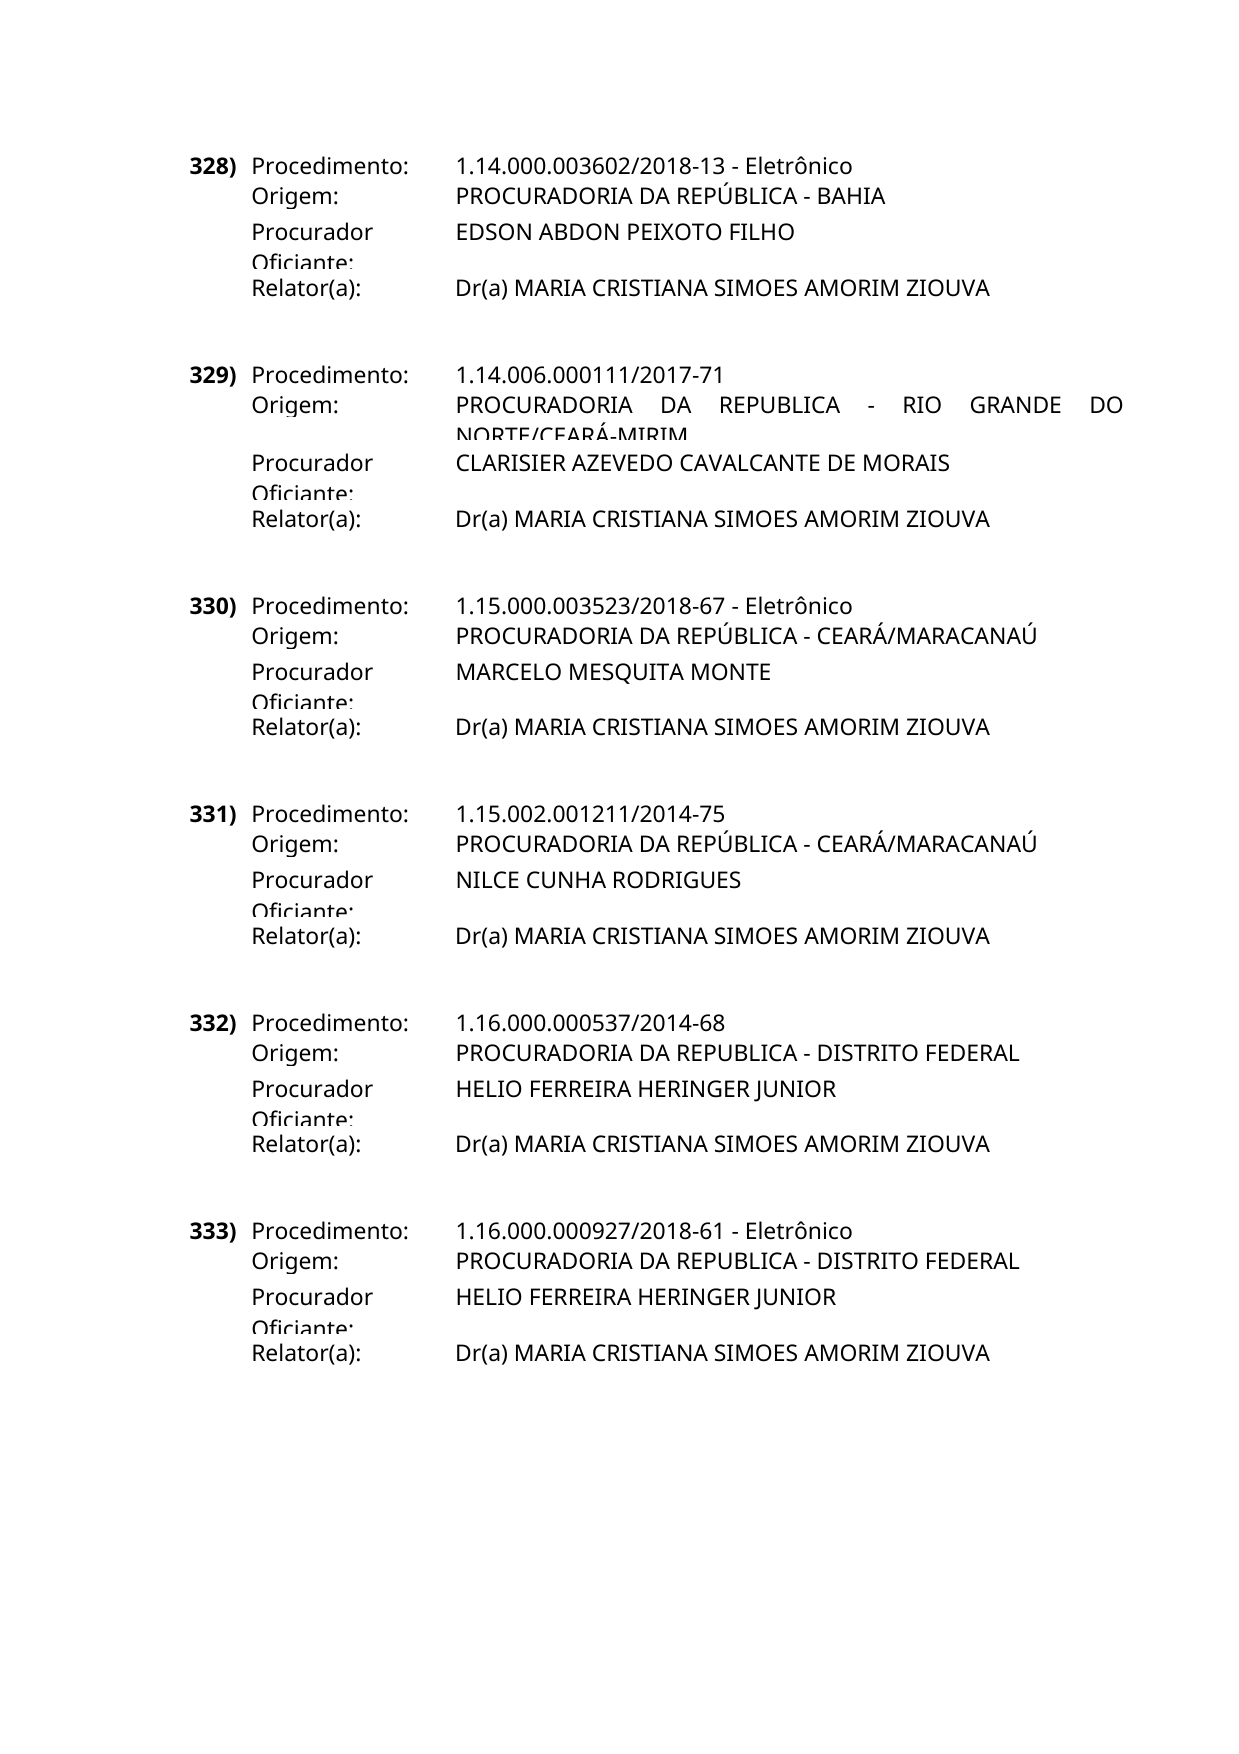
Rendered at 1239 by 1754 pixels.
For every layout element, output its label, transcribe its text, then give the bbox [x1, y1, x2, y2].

table_cell [189, 620, 251, 648]
table_cell [0, 503, 189, 533]
table_header Dr(a) MARIA CRISTIANA SIMOES AMORIM ZIOUVA [455, 711, 1122, 740]
table_cell [189, 1073, 251, 1124]
table_header Dr(a) MARIA CRISTIANA SIMOES AMORIM ZIOUVA [455, 503, 1122, 531]
table_cell [189, 389, 251, 417]
table_cell Procurador Oficiante: [251, 1281, 455, 1334]
table_header Dr(a) MARIA CRISTIANA SIMOES AMORIM ZIOUVA [455, 272, 1122, 300]
table_cell 329) [189, 359, 251, 387]
table_cell [189, 302, 251, 358]
table_cell [0, 1037, 189, 1065]
table_cell NILCE CUNHA RODRIGUES [455, 864, 1124, 915]
table_cell [1125, 150, 1239, 178]
table_cell [189, 920, 251, 950]
table_cell 1.15.000.003523/2018-67 - Eletrônico [455, 590, 1124, 618]
table_cell [1125, 1073, 1239, 1124]
table_cell [1125, 1274, 1239, 1281]
table_cell [0, 857, 189, 864]
table_cell [0, 920, 189, 950]
table_cell 1.16.000.000537/2014-68 [455, 1007, 1124, 1035]
table_header Relator(a): [251, 1128, 455, 1157]
table_cell [251, 950, 455, 1007]
table_cell [0, 272, 189, 302]
table_cell [189, 533, 251, 589]
table_cell 1.14.000.003602/2018-13 - Eletrônico [455, 150, 1124, 178]
table_cell 328) [189, 150, 251, 178]
table_cell [0, 798, 189, 827]
table_header Dr(a) MARIA CRISTIANA SIMOES AMORIM ZIOUVA [455, 1337, 1122, 1365]
table_cell [1125, 648, 1239, 656]
table_cell [1125, 209, 1239, 216]
table_cell [455, 1274, 1124, 1281]
table_cell [0, 741, 189, 798]
table_cell [189, 216, 251, 267]
table_cell [1125, 1158, 1239, 1215]
table_cell [1125, 447, 1239, 498]
table_cell Procurador Oficiante: [251, 1073, 455, 1125]
table_cell [1125, 1007, 1239, 1035]
table_cell [251, 741, 455, 798]
table_cell [455, 857, 1124, 864]
table_cell [0, 1065, 189, 1073]
table_cell [1125, 711, 1239, 741]
table_cell [189, 857, 251, 864]
table_cell [455, 950, 1124, 1007]
table_cell PROCURADORIA DA REPUBLICA - DISTRITO FEDERAL [455, 1245, 1124, 1274]
table_header Dr(a) MARIA CRISTIANA SIMOES AMORIM ZIOUVA [455, 920, 1122, 948]
table_cell [0, 656, 189, 707]
table_header Relator(a): [251, 1337, 455, 1365]
table_cell [251, 209, 455, 216]
table_cell [0, 620, 189, 648]
table_cell [189, 1128, 251, 1158]
table_cell CLARISIER AZEVEDO CAVALCANTE DE MORAIS [455, 447, 1124, 498]
table_cell [0, 302, 189, 358]
table_cell [189, 1245, 251, 1274]
table_cell [1125, 590, 1239, 618]
table_header [455, 0, 1124, 150]
table_cell [189, 1065, 251, 1073]
table_cell [455, 1158, 1124, 1215]
table_header [1125, 0, 1239, 150]
table_cell [251, 648, 455, 656]
table_cell [189, 1158, 251, 1215]
table_cell [0, 950, 189, 1007]
table_cell [455, 1065, 1124, 1073]
table_cell [1125, 417, 1239, 439]
table_cell [1125, 1128, 1239, 1158]
table_cell Origem: [251, 389, 455, 417]
table_cell [1125, 1281, 1239, 1332]
table_cell [1125, 798, 1239, 827]
table_cell Procedimento: [251, 590, 455, 618]
table_cell [0, 1158, 189, 1215]
table_cell [455, 209, 1124, 216]
table_header Relator(a): [251, 920, 455, 948]
table_cell [1125, 656, 1239, 707]
table_cell [0, 150, 189, 178]
table_cell [1125, 950, 1239, 1007]
table_cell HELIO FERREIRA HERINGER JUNIOR [455, 1281, 1124, 1332]
table_cell 1.15.002.001211/2014-75 [455, 798, 1124, 827]
table_cell [189, 447, 251, 498]
table_cell [1125, 620, 1239, 648]
table_header [189, 0, 251, 150]
table_cell [0, 533, 189, 589]
table_cell 330) [189, 590, 251, 618]
table_cell Origem: [251, 620, 455, 648]
table_cell 1.16.000.000927/2018-61 - Eletrônico [455, 1215, 1124, 1244]
table_cell [251, 440, 455, 447]
table_cell [189, 503, 251, 533]
table_cell Procurador Oficiante: [251, 216, 455, 268]
table_cell PROCURADORIA DA REPÚBLICA - BAHIA [455, 180, 1124, 208]
table_cell [455, 302, 1124, 358]
table_cell [251, 1274, 455, 1281]
table_cell [0, 359, 189, 387]
table_cell PROCURADORIA DA REPÚBLICA - CEARÁ/MARACANAÚ [455, 828, 1124, 857]
table_cell [0, 216, 189, 267]
table_cell [1125, 533, 1239, 589]
table_cell [251, 533, 455, 589]
table_cell [1125, 864, 1239, 915]
table_cell [1125, 389, 1239, 417]
table_cell Procedimento: [251, 1215, 455, 1244]
table_header Relator(a): [251, 711, 455, 740]
table_cell 332) [189, 1007, 251, 1035]
table_cell [1125, 920, 1239, 950]
table_cell [251, 417, 455, 439]
table_cell [455, 741, 1124, 798]
table_cell PROCURADORIA DA REPUBLICA - DISTRITO FEDERAL [455, 1037, 1124, 1065]
table_cell [1125, 272, 1239, 302]
table_header Relator(a): [251, 503, 455, 531]
table_cell 331) [189, 798, 251, 827]
table_cell HELIO FERREIRA HERINGER JUNIOR [455, 1073, 1124, 1124]
table_cell [0, 590, 189, 618]
table_cell [1125, 440, 1239, 447]
table_cell [0, 180, 189, 208]
table_cell [0, 389, 189, 417]
table_cell [455, 533, 1124, 589]
table_cell PROCURADORIA DA REPÚBLICA - CEARÁ/MARACANAÚ [455, 620, 1124, 648]
table_cell [0, 648, 189, 656]
table_cell [251, 1065, 455, 1073]
table_cell PROCURADORIA DA REPUBLICA - RIO GRANDE DO NORTE/CEARÁ-MIRIM [455, 389, 1124, 439]
table_cell Origem: [251, 828, 455, 857]
table_cell [0, 711, 189, 741]
table_cell [1125, 216, 1239, 267]
table_cell [1125, 1215, 1239, 1244]
table_cell [0, 828, 189, 857]
table_cell [189, 1037, 251, 1065]
table_cell [0, 1274, 189, 1281]
table_header Relator(a): [251, 272, 455, 300]
table_cell [189, 209, 251, 216]
table_cell [0, 1245, 189, 1274]
table_cell MARCELO MESQUITA MONTE [455, 656, 1124, 707]
table_cell [189, 828, 251, 857]
table_cell [1125, 503, 1239, 533]
table_cell Origem: [251, 180, 455, 208]
table_cell [1125, 857, 1239, 864]
table_cell [1125, 1245, 1239, 1274]
table_cell Origem: [251, 1037, 455, 1065]
table_cell 1.14.006.000111/2017-71 [455, 359, 1124, 387]
table_cell [1125, 1065, 1239, 1073]
table_cell [189, 950, 251, 1007]
table_cell Procurador Oficiante: [251, 656, 455, 708]
table_cell [189, 272, 251, 302]
table_cell Procurador Oficiante: [251, 447, 455, 499]
table_cell [0, 447, 189, 498]
table_cell [189, 1281, 251, 1332]
table_cell [251, 1158, 455, 1215]
table_cell [251, 857, 455, 864]
table_cell [0, 1337, 189, 1367]
table_cell [251, 302, 455, 358]
table_cell [189, 1274, 251, 1281]
table_cell [0, 440, 189, 447]
table_cell [1125, 741, 1239, 798]
table_cell [189, 656, 251, 707]
table_cell [1125, 302, 1239, 358]
table_cell [189, 711, 251, 741]
table_cell [1125, 1037, 1239, 1065]
table_header [251, 0, 455, 150]
table_cell [0, 1073, 189, 1124]
table_cell Procurador Oficiante: [251, 864, 455, 917]
table_cell [0, 864, 189, 915]
table_cell [189, 1337, 251, 1367]
table_cell [189, 417, 251, 439]
table_cell [189, 741, 251, 798]
table_cell Procedimento: [251, 798, 455, 827]
table_cell [189, 180, 251, 208]
table_cell [0, 1128, 189, 1158]
table_cell [455, 648, 1124, 656]
table_cell [1125, 828, 1239, 857]
table_cell Procedimento: [251, 150, 455, 178]
table_cell [0, 1215, 189, 1244]
table_cell [455, 440, 1124, 447]
table_cell [1125, 359, 1239, 387]
table_cell Origem: [251, 1245, 455, 1274]
table_header [0, 0, 189, 150]
table_cell [189, 864, 251, 915]
table_cell [0, 209, 189, 216]
table_cell 333) [189, 1215, 251, 1244]
table_cell Procedimento: [251, 1007, 455, 1035]
table_cell [189, 440, 251, 447]
table_cell [0, 1007, 189, 1035]
table_cell Procedimento: [251, 359, 455, 387]
table_cell [1125, 180, 1239, 208]
table_cell [0, 1281, 189, 1332]
table_cell [1125, 1337, 1239, 1367]
table_header Dr(a) MARIA CRISTIANA SIMOES AMORIM ZIOUVA [455, 1128, 1122, 1157]
table_cell [0, 417, 189, 439]
table_cell EDSON ABDON PEIXOTO FILHO [455, 216, 1124, 267]
table_cell [189, 648, 251, 656]
